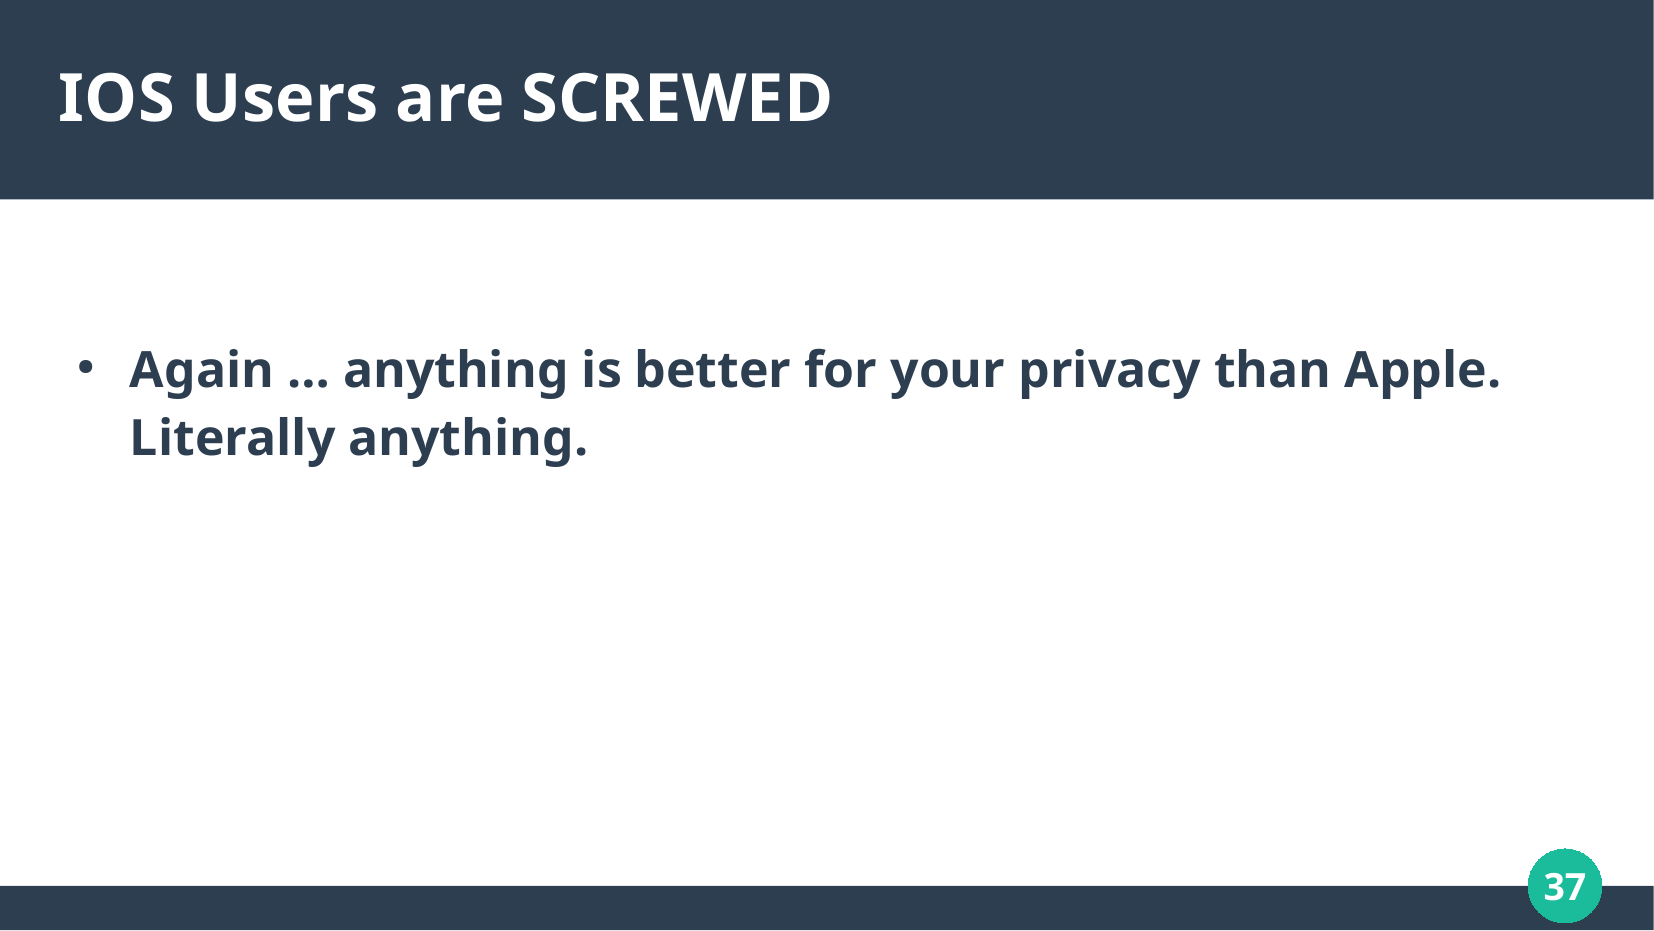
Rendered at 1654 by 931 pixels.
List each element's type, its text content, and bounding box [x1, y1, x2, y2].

list Again … anything is better for your privacy than Apple. Literally anything. [59, 243, 1595, 864]
title IOS Users are SCREWED [59, 37, 1595, 155]
